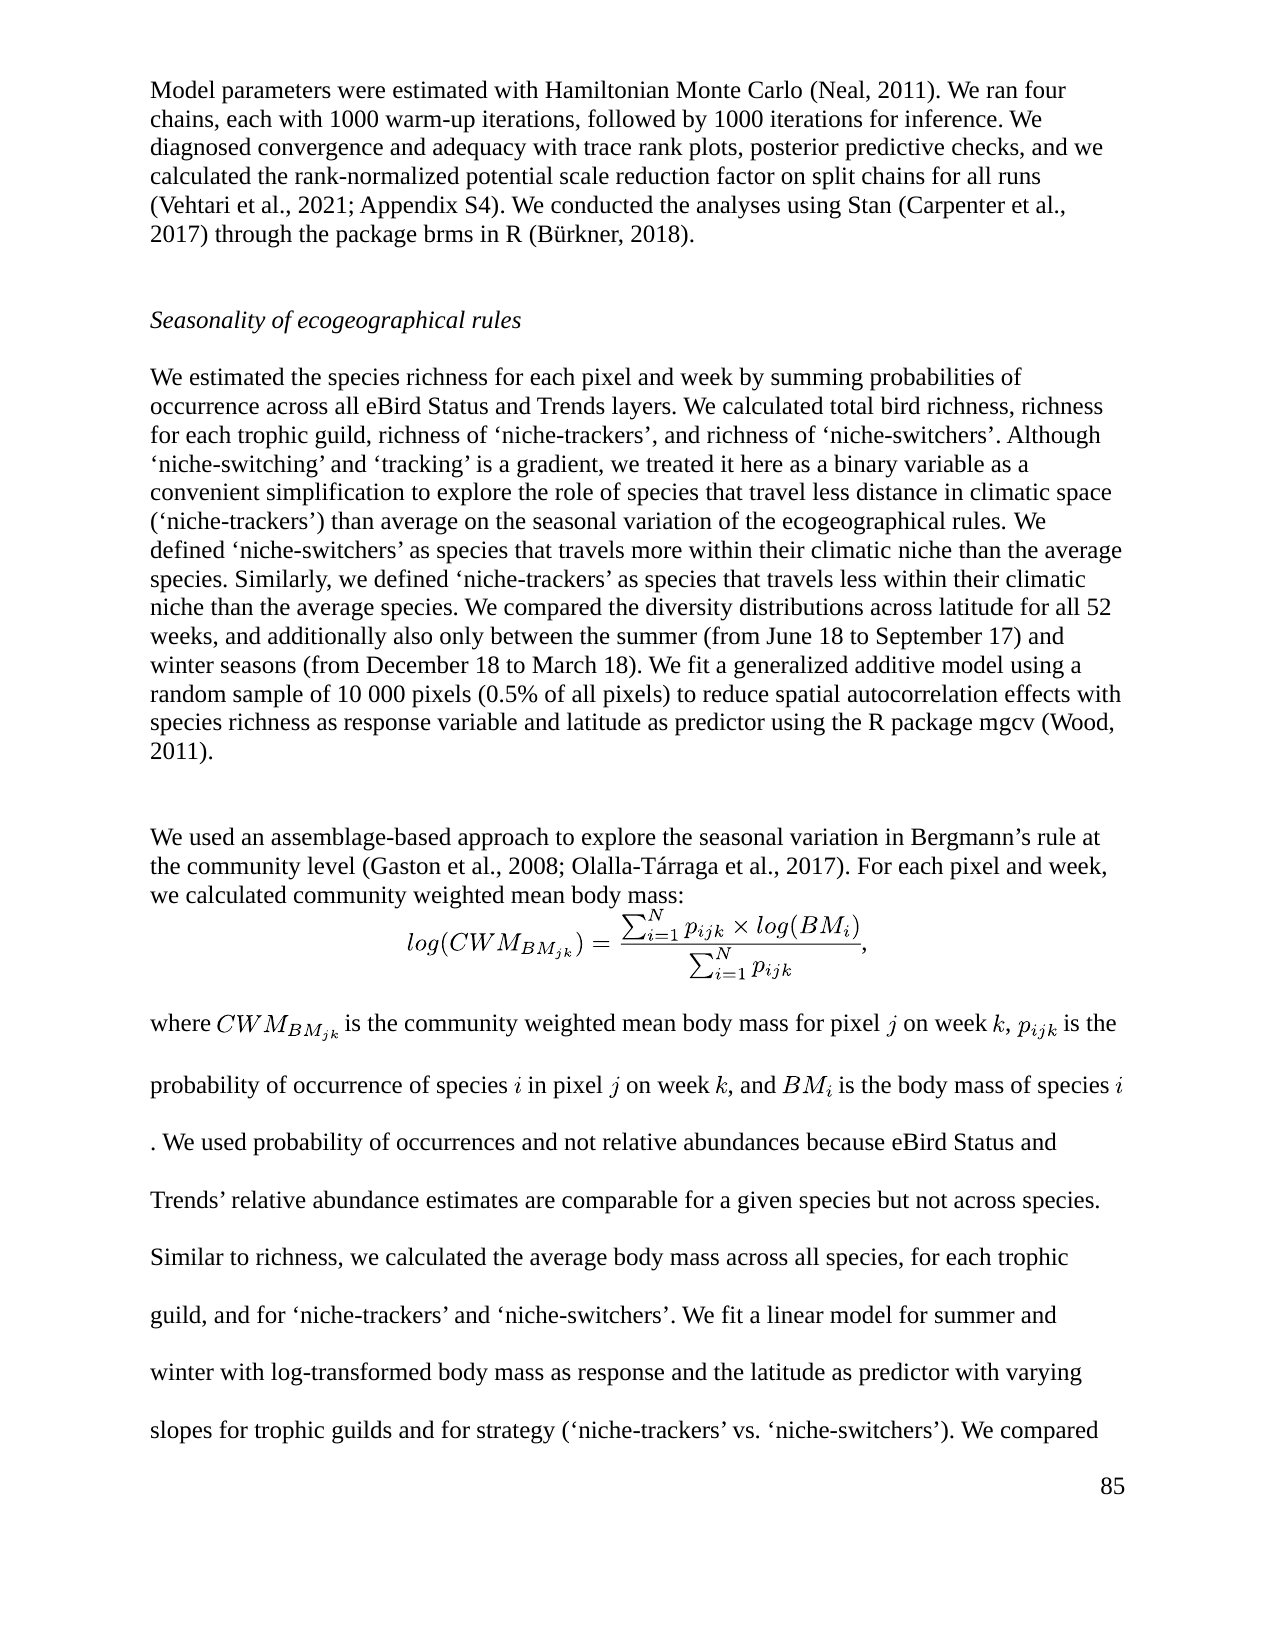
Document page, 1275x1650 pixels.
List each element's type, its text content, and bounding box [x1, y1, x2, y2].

text where is the community weighted mean body mass for pixel on week , is the probability of occurrence of species in pixel on week , and is the body mass of species . We used probability of occurrences and not relative abundances because eBird Status and Trends’ relative abundance estimates are comparable for a given species but not across species. Similar to richness, we calculated the average body mass across all species, for each trophic guild, and for ‘niche-trackers’ and ‘niche-switchers’. We fit a linear model for summer and winter with log-transformed body mass as response and the latitude as predictor with varying slopes for trophic guilds and for strategy (‘niche-trackers’ vs. ‘niche-switchers’). We compared [150, 1008, 1125, 1444]
text We used an assemblage-based approach to explore the seasonal variation in Bergmann’s rule at the community level (Gaston et al., 2008; Olalla-Tárraga et al., 2017). For each pixel and week, we calculated community weighted mean body mass: [150, 822, 1125, 909]
text Seasonality of ecogeographical rules [150, 305, 1125, 334]
text [150, 909, 717, 980]
text Model parameters were estimated with Hamiltonian Monte Carlo (Neal, 2011). We ran four chains, each with 1000 warm-up iterations, followed by 1000 iterations for inference. We diagnosed convergence and adequacy with trace rank plots, posterior predictive checks, and we calculated the rank-normalized potential scale reduction factor on split chains for all runs (Vehtari et al., 2021; Appendix S4). We conducted the analyses using Stan (Carpenter et al., 2017) through the package brms in R (Bürkner, 2018). [150, 75, 1125, 247]
text We estimated the species richness for each pixel and week by summing probabilities of occurrence across all eBird Status and Trends layers. We calculated total bird richness, richness for each trophic guild, richness of ‘niche-trackers’, and richness of ‘niche-switchers’. Although ‘niche-switching’ and ‘tracking’ is a gradient, we treated it here as a binary variable as a convenient simplification to explore the role of species that travel less distance in climatic space (‘niche-trackers’) than average on the seasonal variation of the ecogeographical rules. We defined ‘niche-switchers’ as species that travels more within their climatic niche than the average species. Similarly, we defined ‘niche-trackers’ as species that travels less within their climatic niche than the average species. We compared the diversity distributions across latitude for all 52 weeks, and additionally also only between the summer (from June 18 to September 17) and winter seasons (from December 18 to March 18). We fit a generalized additive model using a random sample of 10 000 pixels (0.5% of all pixels) to reduce spatial autocorrelation effects with species richness as response variable and latitude as predictor using the R package mgcv (Wood, 2011). [150, 362, 1125, 765]
text , [664, 909, 1125, 980]
